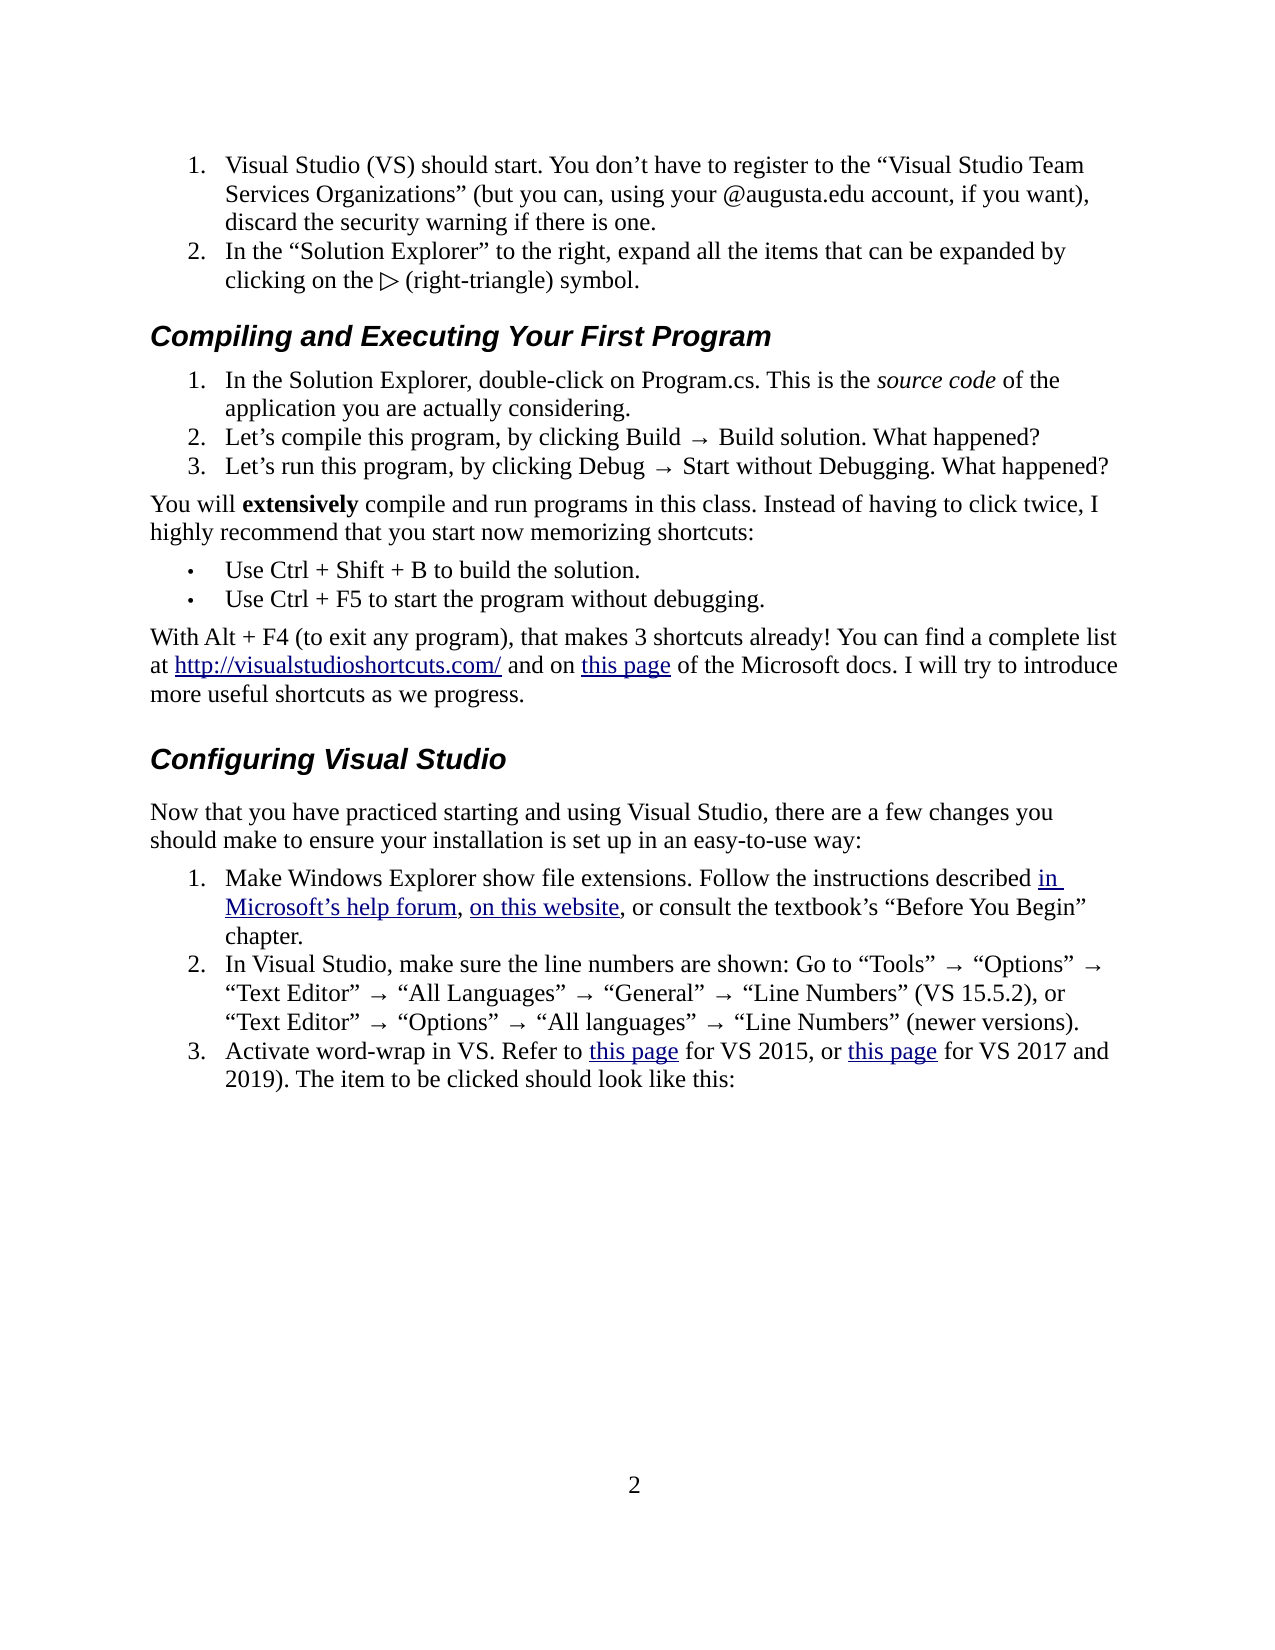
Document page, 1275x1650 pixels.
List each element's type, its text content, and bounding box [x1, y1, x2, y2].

list Use Ctrl + F5 to start the program without debugging. [187, 584, 1125, 613]
text With Alt + F4 (to exit any program), that makes 3 shortcuts already! You can find a complete list at http://visualstudioshortcuts.com/ and on this page of the Microsoft docs. I will try to introduce more useful shortcuts as we progress. [150, 622, 1125, 708]
text You will extensively compile and run programs in this class. Instead of having to click twice, I highly recommend that you start now memorizing shortcuts: [150, 489, 1125, 546]
subtitle Compiling and Executing Your First Program [150, 319, 1125, 352]
list Visual Studio (VS) should start. You don’t have to register to the “Visual Studio Team Services Organizations” (but you can, using your @augusta.edu account, if you want), discard the security warning if there is one. [187, 150, 1125, 236]
list Let’s run this program, by clicking Debug → Start without Debugging. What happened? [187, 451, 1125, 480]
list In the Solution Explorer, double-click on Program.cs. This is the source code of the application you are actually considering. [187, 365, 1125, 422]
list In Visual Studio, make sure the line numbers are shown: Go to “Tools” → “Options” → “Text Editor” → “All Languages” → “General” → “Line Numbers” (VS 15.5.2), or “Text Editor” → “Options” → “All languages” → “Line Numbers” (newer versions). [187, 949, 1125, 1036]
list In the “Solution Explorer” to the right, expand all the items that can be expanded by clicking on the ▷ (right-triangle) symbol. [187, 236, 1125, 294]
list Activate word-wrap in VS. Refer to this page for VS 2015, or this page for VS 2017 and 2019). The item to be clicked should look like this: [187, 1036, 1125, 1093]
text Now that you have practiced starting and using Visual Studio, there are a few changes you should make to ensure your installation is set up in an easy-to-use way: [150, 797, 1125, 854]
subtitle Configuring Visual Studio [150, 742, 1125, 775]
list Use Ctrl + Shift + B to build the solution. [187, 555, 1125, 584]
list Let’s compile this program, by clicking Build → Build solution. What happened? [187, 422, 1125, 451]
list Make Windows Explorer show file extensions. Follow the instructions described in Microsoft’s help forum, on this website, or consult the textbook’s “Before You Begin” chapter. [187, 863, 1125, 949]
